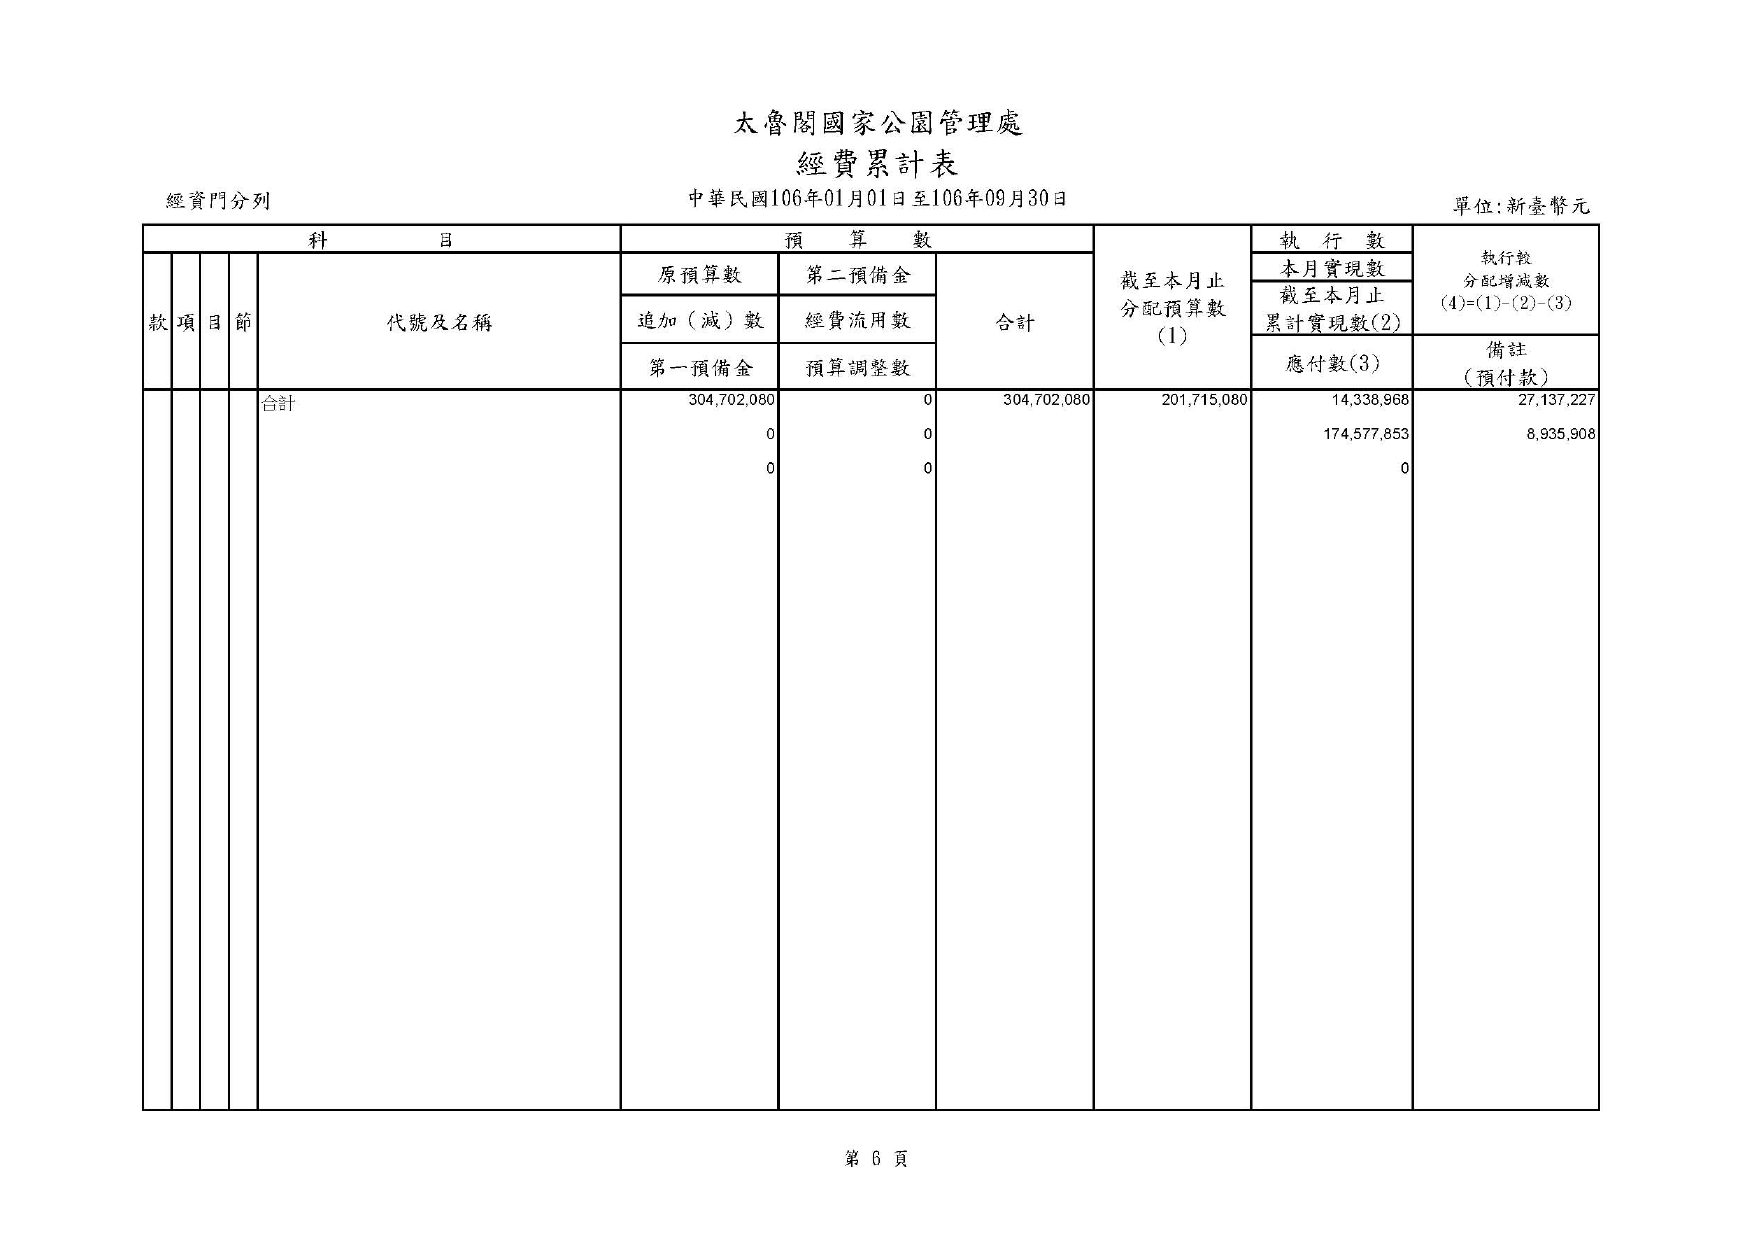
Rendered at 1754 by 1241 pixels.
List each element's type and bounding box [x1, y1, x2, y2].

picture [59, 59, 1695, 1216]
